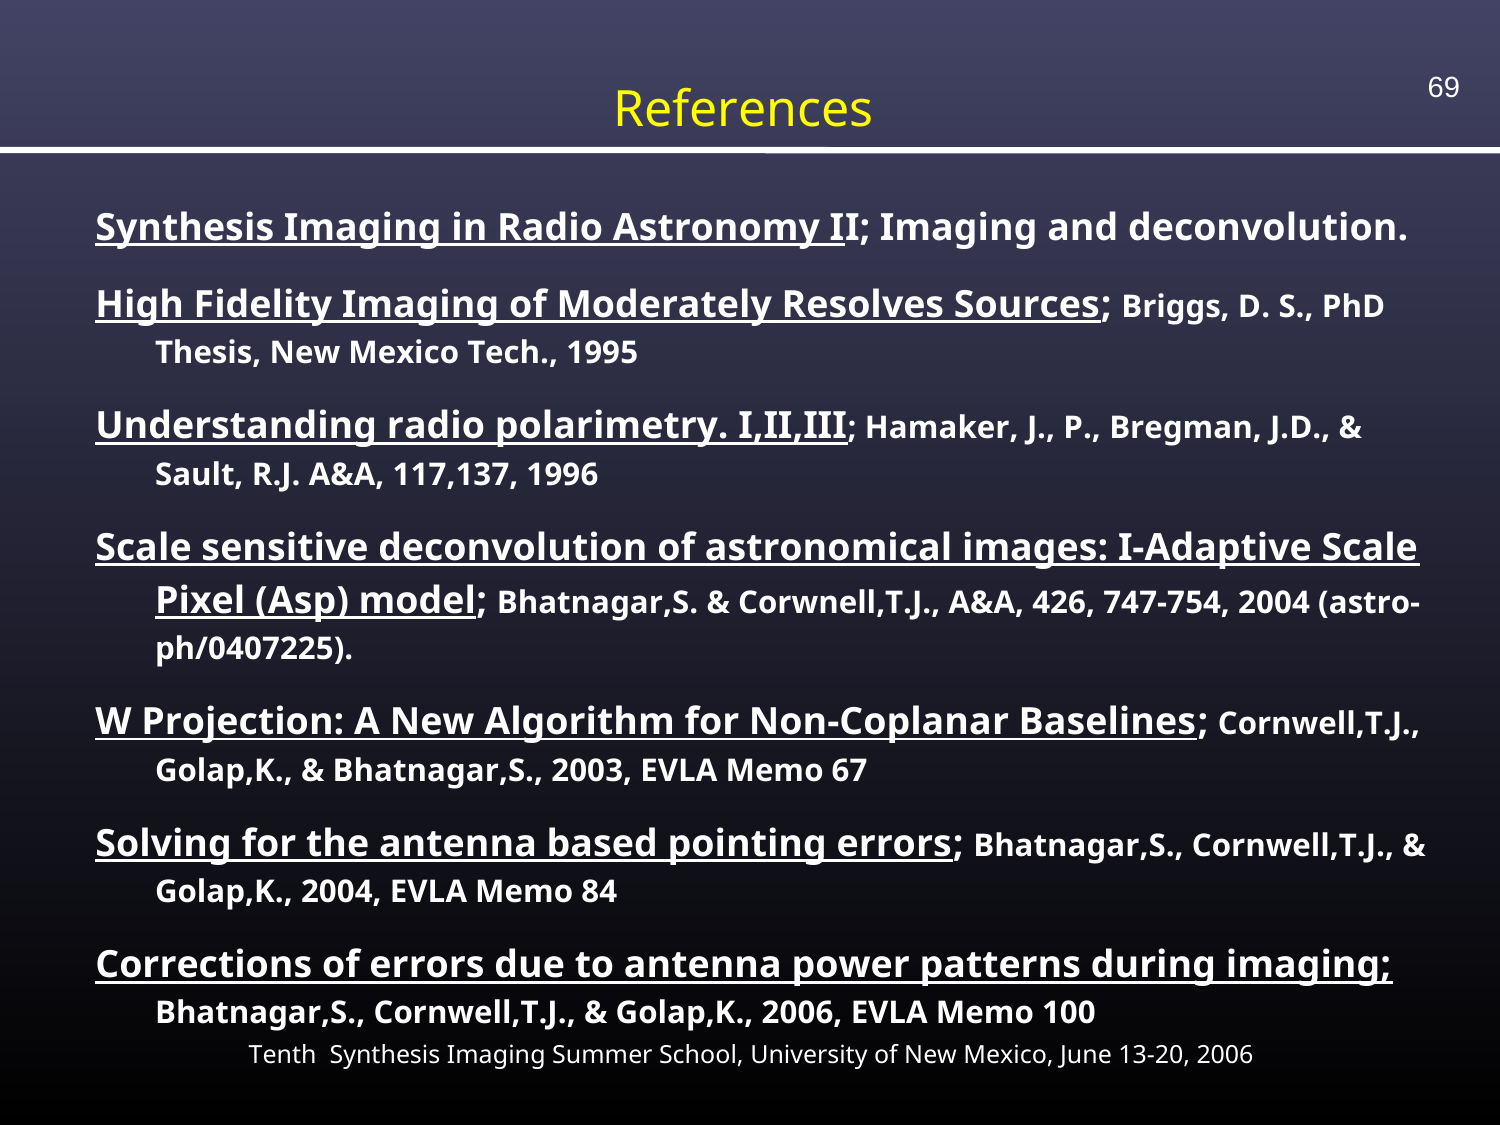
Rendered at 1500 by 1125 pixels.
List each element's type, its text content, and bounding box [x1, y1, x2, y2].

title References [112, 62, 1375, 151]
subtitle Synthesis Imaging in Radio Astronomy II; Imaging and deconvolution. High Fidelity Imaging of Moderately Resolves Sources; Briggs, D. S., PhD Thesis, New Mexico Tech., 1995 Understanding radio polarimetry. I,II,III; Hamaker, J., P., Bregman, J.D., & Sault, R.J. A&A, 117,137, 1996 Scale sensitive deconvolution of astronomical images: I-Adaptive Scale Pixel (Asp) model; Bhatnagar,S. & Corwnell,T.J., A&A, 426, 747-754, 2004 (astro-ph/0407225). W Projection: A New Algorithm for Non-Coplanar Baselines; Cornwell,T.J., Golap,K., & Bhatnagar,S., 2003, EVLA Memo 67 Solving for the antenna based pointing errors; Bhatnagar,S., Cornwell,T.J., & Golap,K., 2004, EVLA Memo 84 Corrections of errors due to antenna power patterns during imaging; Bhatnagar,S., Cornwell,T.J., & Golap,K., 2006, EVLA Memo 100 [65, 200, 1432, 1020]
